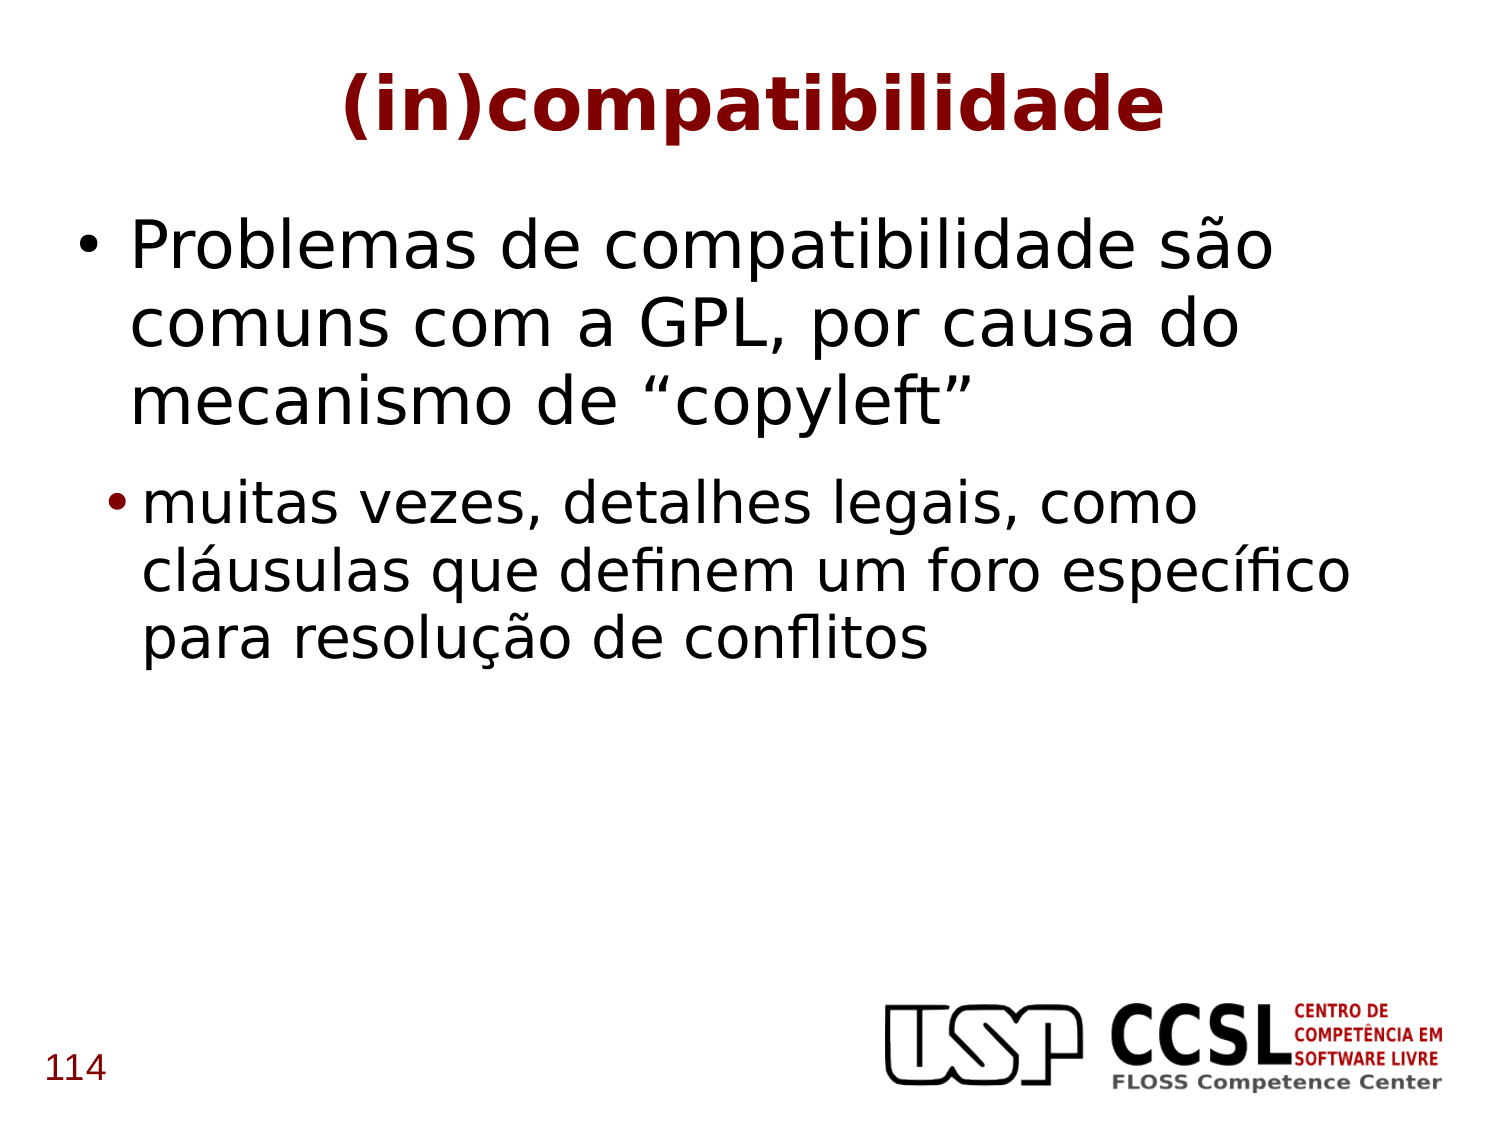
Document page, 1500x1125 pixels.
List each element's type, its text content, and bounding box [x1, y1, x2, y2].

title (in)compatibilidade [59, 29, 1447, 180]
picture [885, 1003, 1442, 1093]
list Problemas de compatibilidade são comuns com a GPL, por causa do mecanismo de “copyleft” muitas vezes, detalhes legais, como cláusulas que definem um foro específico para resolução de conflitos [59, 206, 1447, 950]
